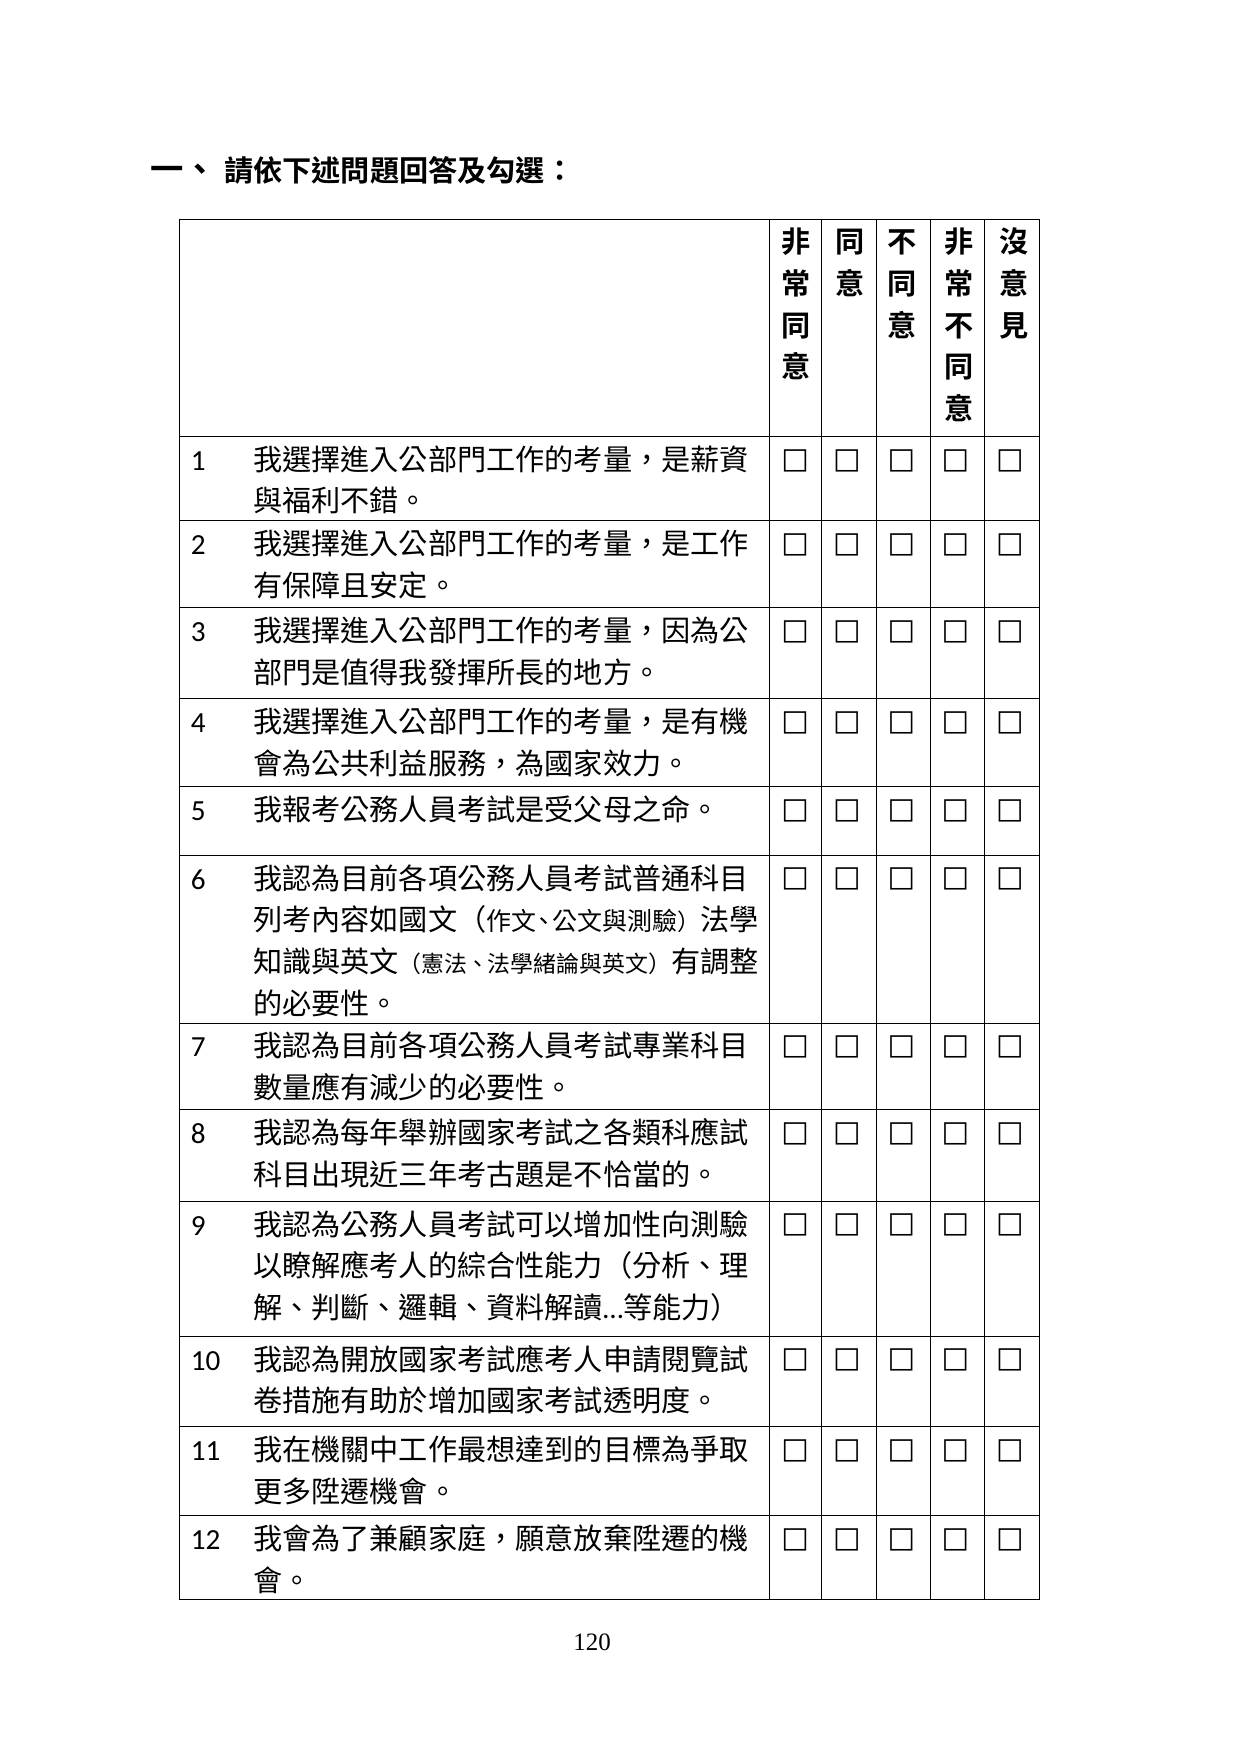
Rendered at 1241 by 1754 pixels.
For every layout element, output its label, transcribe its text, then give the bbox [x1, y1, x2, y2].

table_cell □ [877, 521, 930, 607]
table_cell □ [822, 521, 876, 607]
table_cell □ [770, 608, 821, 698]
table_cell 5 [180, 787, 238, 855]
table_cell □ [877, 699, 930, 786]
table_cell □ [822, 437, 876, 520]
table_cell 7 [180, 1024, 238, 1109]
table_cell □ [985, 521, 1039, 607]
table_cell □ [770, 1427, 821, 1515]
table_cell □ [931, 521, 984, 607]
table_cell □ [770, 1024, 821, 1109]
table_cell □ [985, 1516, 1039, 1599]
table_header 同意 [822, 220, 876, 436]
table_cell □ [770, 787, 821, 855]
table_cell □ [822, 1516, 876, 1599]
table_cell □ [931, 437, 984, 520]
table_header 非常 不同意 [931, 220, 984, 436]
table_cell 10 [180, 1337, 238, 1426]
table_cell 我認為開放國家考試應考人申請閱覽試卷措施有助於增加國家考試透明度。 [238, 1337, 769, 1426]
table_cell 6 [180, 856, 238, 1022]
table_cell □ [931, 699, 984, 786]
table_cell □ [822, 1337, 876, 1426]
table_header 不同意 [877, 220, 930, 436]
table_cell □ [931, 1110, 984, 1201]
table_cell □ [985, 1110, 1039, 1201]
table_cell □ [931, 1024, 984, 1109]
table_cell □ [822, 1024, 876, 1109]
table_cell □ [877, 1337, 930, 1426]
table_cell □ [822, 787, 876, 855]
table_cell 4 [180, 699, 238, 786]
table_header [180, 220, 238, 436]
table_cell 3 [180, 608, 238, 698]
table_cell □ [877, 1202, 930, 1336]
table_cell □ [877, 1427, 930, 1515]
table_cell □ [770, 1337, 821, 1426]
table_cell □ [770, 1516, 821, 1599]
table_cell □ [985, 1337, 1039, 1426]
table_cell 2 [180, 521, 238, 607]
table_cell 我認為目前各項公務人員考試專業科目數量應有減少的必要性。 [238, 1024, 769, 1109]
table_cell □ [770, 437, 821, 520]
table_cell □ [985, 1202, 1039, 1336]
table_cell □ [985, 608, 1039, 698]
table_cell □ [770, 521, 821, 607]
table_cell 我選擇進入公部門工作的考量，是有機會為公共利益服務，為國家效力。 [238, 699, 769, 786]
table_header 非常同意 [770, 220, 821, 436]
table_cell □ [931, 1516, 984, 1599]
table_cell □ [985, 699, 1039, 786]
table_cell □ [877, 1516, 930, 1599]
table_cell 12 [180, 1516, 238, 1599]
table_cell 1 [180, 437, 238, 520]
table_cell □ [822, 699, 876, 786]
table_cell 8 [180, 1110, 238, 1201]
table_cell □ [985, 437, 1039, 520]
table_header 沒意見 [985, 220, 1039, 436]
table_cell □ [770, 1202, 821, 1336]
table_cell 我認為目前各項公務人員考試普通科目列考內容如國文（作文、公文與測驗）法學知識與英文（憲法、法學緒論與英文）有調整的必要性。 [238, 856, 769, 1022]
table_cell □ [822, 856, 876, 1022]
table_cell □ [770, 856, 821, 1022]
table_cell □ [877, 608, 930, 698]
table_cell □ [985, 1427, 1039, 1515]
table_cell □ [931, 787, 984, 855]
table_cell 我認為每年舉辦國家考試之各類科應試科目出現近三年考古題是不恰當的。 [238, 1110, 769, 1201]
list 請依下述問題回答及勾選： [150, 148, 1034, 189]
table_cell □ [931, 1427, 984, 1515]
table_cell 我會為了兼顧家庭，願意放棄陞遷的機會。 [238, 1516, 769, 1599]
table_cell □ [931, 1202, 984, 1336]
table_cell □ [877, 1110, 930, 1201]
table_cell □ [877, 1024, 930, 1109]
table_cell 11 [180, 1427, 238, 1515]
table_cell □ [822, 1202, 876, 1336]
table_cell □ [931, 608, 984, 698]
table_cell 9 [180, 1202, 238, 1336]
table_header [238, 220, 769, 436]
table_cell 我報考公務人員考試是受父母之命。 [238, 787, 769, 855]
table_cell □ [985, 856, 1039, 1022]
table_cell □ [931, 856, 984, 1022]
table_cell □ [877, 787, 930, 855]
table_cell □ [822, 608, 876, 698]
table_cell 我在機關中工作最想達到的目標為爭取更多陞遷機會。 [238, 1427, 769, 1515]
table_cell □ [770, 1110, 821, 1201]
table_cell 我選擇進入公部門工作的考量，是薪資與福利不錯。 [238, 437, 769, 520]
table_cell □ [822, 1427, 876, 1515]
table_cell 我選擇進入公部門工作的考量，因為公部門是值得我發揮所長的地方。 [238, 608, 769, 698]
table_cell 我認為公務人員考試可以增加性向測驗以瞭解應考人的綜合性能力（分析、理解、判斷、邏輯、資料解讀…等能力） [238, 1202, 769, 1336]
table_cell □ [877, 856, 930, 1022]
table_cell □ [985, 787, 1039, 855]
table_cell □ [931, 1337, 984, 1426]
table_cell □ [822, 1110, 876, 1201]
table_cell □ [770, 699, 821, 786]
table_cell 我選擇進入公部門工作的考量，是工作有保障且安定。 [238, 521, 769, 607]
table_cell □ [877, 437, 930, 520]
table_cell □ [985, 1024, 1039, 1109]
